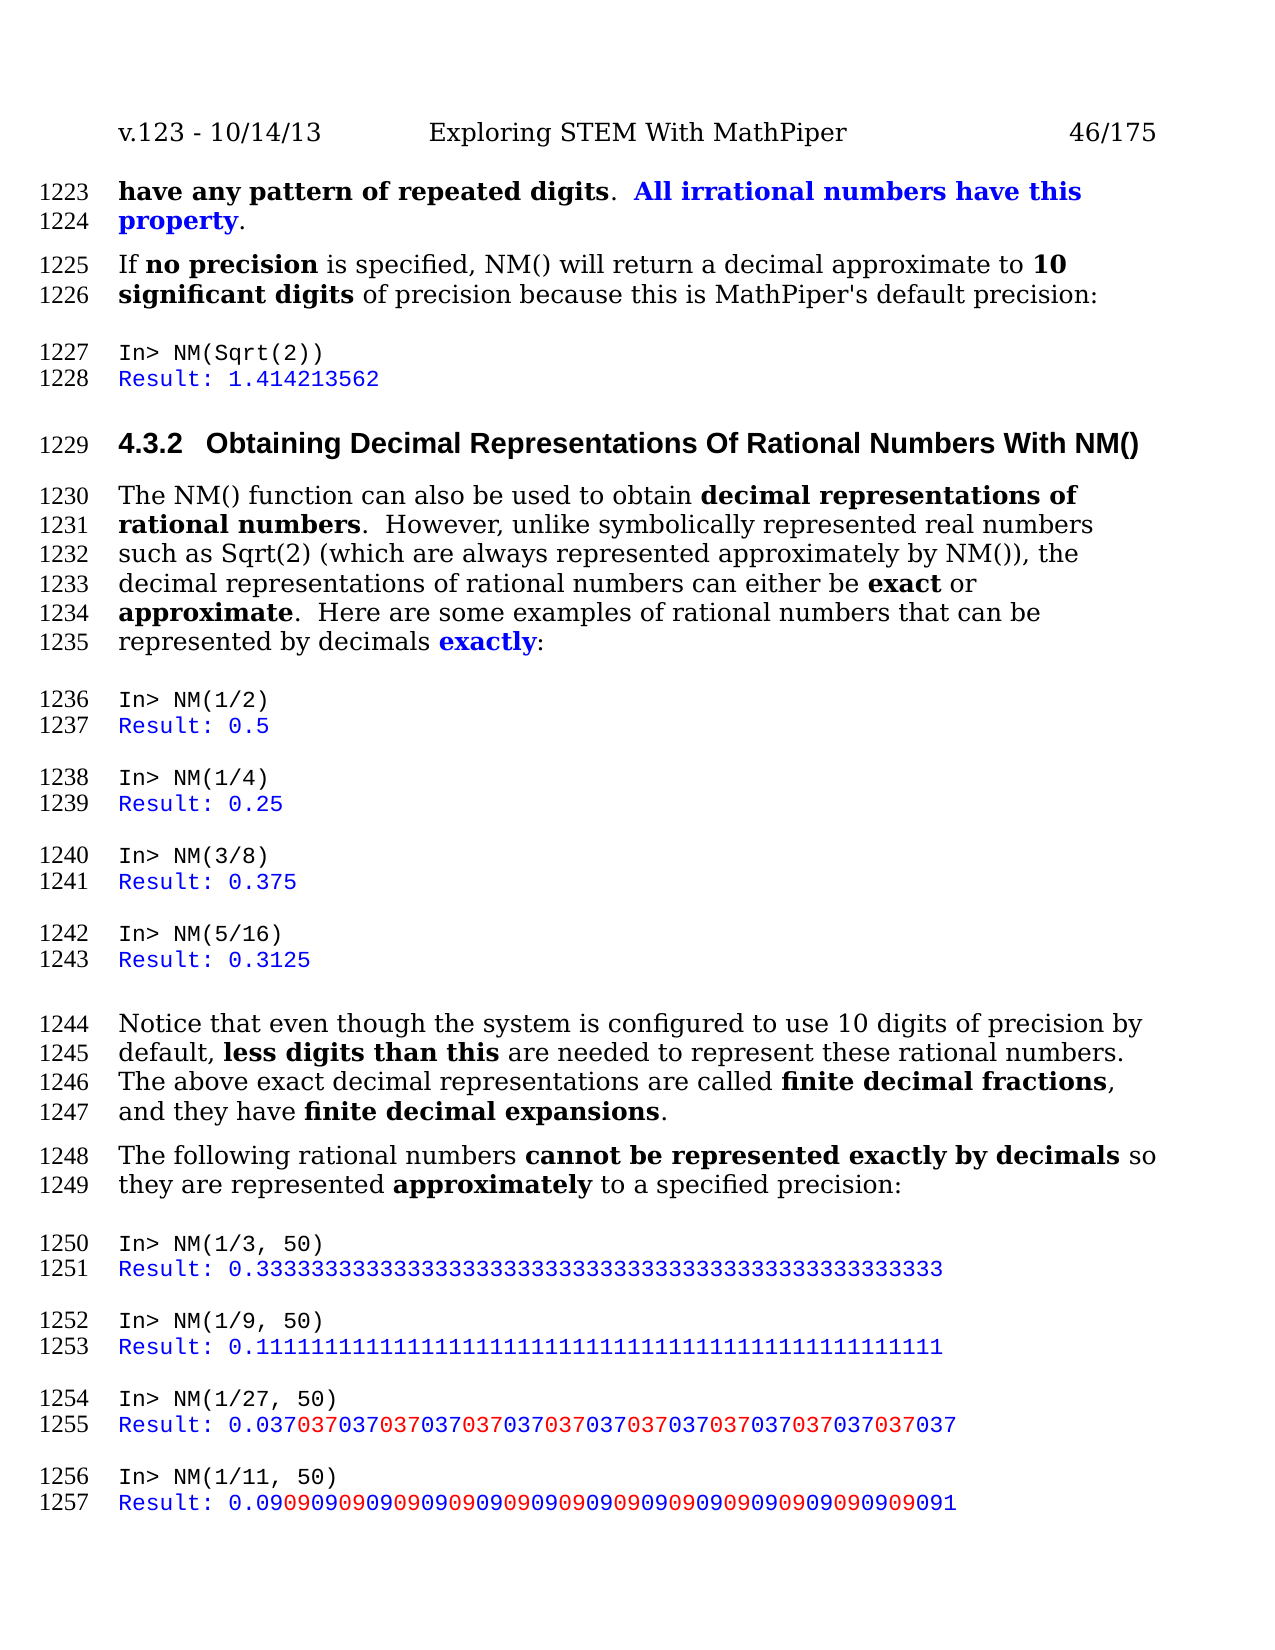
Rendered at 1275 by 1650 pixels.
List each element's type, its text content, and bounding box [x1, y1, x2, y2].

text In> NM(Sqrt(2)) [118, 341, 1157, 367]
text Result: 0.33333333333333333333333333333333333333333333333333 [118, 1258, 1157, 1284]
text Notice that even though the system is configured to use 10 digits of precision by default, less digits than this are needed to represent these rational numbers. The above exact decimal representations are called finite decimal fractions, and they have finite decimal expansions. [118, 1009, 1157, 1126]
subtitle Obtaining Decimal Representations Of Rational Numbers With NM() [118, 426, 1157, 460]
text Result: 0.5 [118, 714, 1157, 741]
text In> NM(1/4) [118, 766, 1157, 792]
text In> NM(1/11, 50) [118, 1465, 1157, 1491]
text The NM() function can also be used to obtain decimal representations of rational numbers. However, unlike symbolically represented real numbers such as Sqrt(2) (which are always represented approximately by NM()), the decimal representations of rational numbers can either be exact or approximate. Here are some examples of rational numbers that can be represented by decimals exactly: [118, 481, 1157, 657]
text If no precision is specified, NM() will return a decimal approximate to 10 significant digits of precision because this is MathPiper's default precision: [118, 251, 1157, 309]
text Result: 0.25 [118, 792, 1157, 818]
text Result: 0.090909090909090909090909090909090909090909090909091 [118, 1491, 1157, 1517]
text Result: 0.037037037037037037037037037037037037037037037037037 [118, 1413, 1157, 1439]
text Result: 0.375 [118, 870, 1157, 896]
text In> NM(5/16) [118, 922, 1157, 948]
text In> NM(1/3, 50) [118, 1232, 1157, 1258]
text In> NM(1/27, 50) [118, 1387, 1157, 1413]
text Result: 1.414213562 [118, 367, 1157, 393]
text In> NM(3/8) [118, 844, 1157, 870]
text Result: 0.3125 [118, 948, 1157, 974]
text Result: 0.11111111111111111111111111111111111111111111111111 [118, 1336, 1157, 1362]
text The following rational numbers cannot be represented exactly by decimals so they are represented approximately to a specified precision: [118, 1141, 1157, 1200]
text In> NM(1/9, 50) [118, 1310, 1157, 1336]
text have any pattern of repeated digits. All irrational numbers have this property. [118, 177, 1157, 236]
text In> NM(1/2) [118, 689, 1157, 714]
